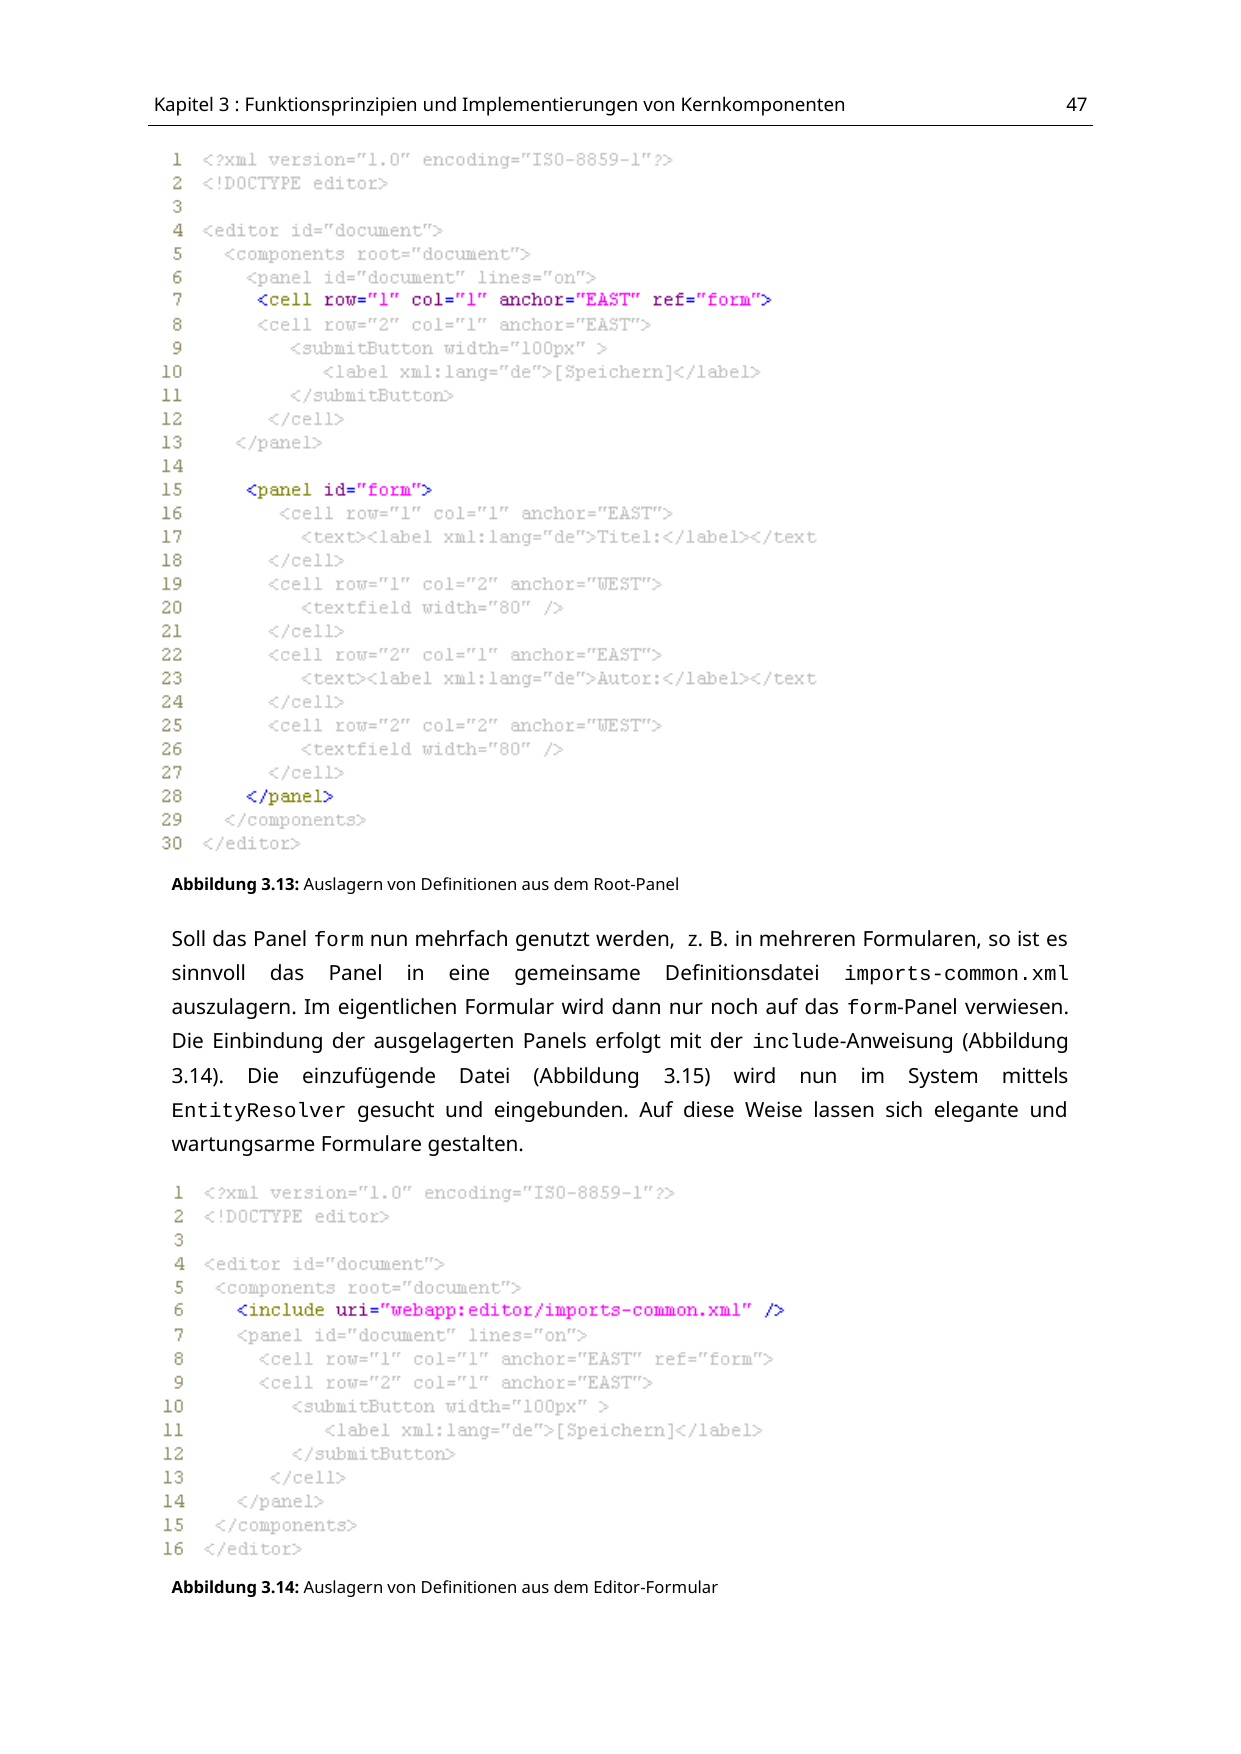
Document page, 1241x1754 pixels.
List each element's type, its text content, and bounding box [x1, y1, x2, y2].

text Soll das Panel form nun mehrfach genutzt werden, z. B. in mehreren Formularen, so ist es sinnvoll das Panel in eine gemeinsame Definitionsdatei imports-common.xml auszulagern. Im eigentlichen Formular wird dann nur noch auf das form-Panel verwiesen. Die Einbindung der ausgelagerten Panels erfolgt mit der include-Anweisung (Abbildung 3.14). Die einzufügende Datei (Abbildung 3.15) wird nun im System mittels EntityResolver gesucht und eingebunden. Auf diese Weise lassen sich elegante und wartungsarme Formulare gestalten. [171, 148, 1069, 1157]
text Abbildung 3.13: Auslagern von Definitionen aus dem Root-Panel [171, 856, 968, 895]
text Abbildung 3.14: Auslagern von Definitionen aus dem Editor-Formular [171, 1559, 815, 1598]
